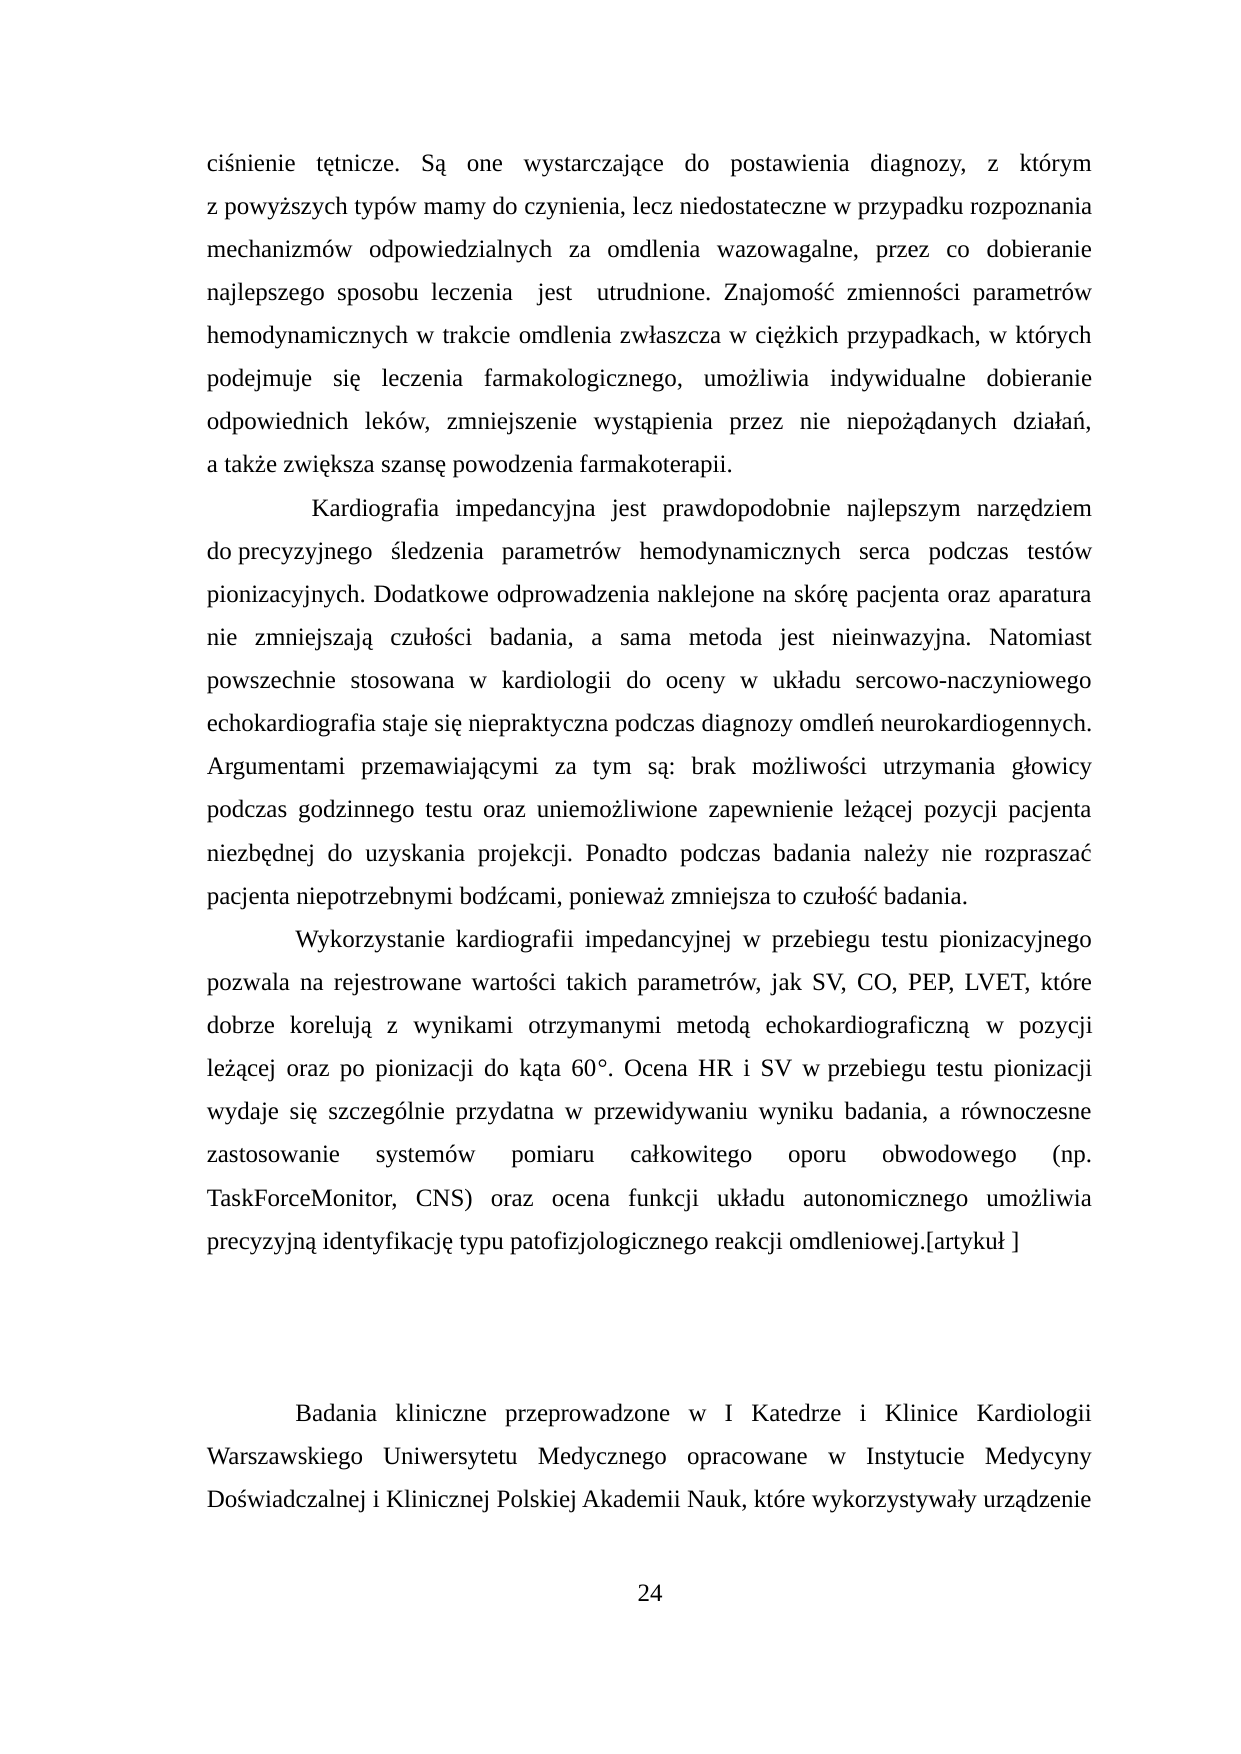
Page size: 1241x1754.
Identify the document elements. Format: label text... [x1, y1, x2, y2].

text Badania kliniczne przeprowadzone w I Katedrze i Klinice Kardiologii Warszawskiego Uniwersytetu Medycznego opracowane w Instytucie Medycyny Doświadczalnej i Klinicznej Polskiej Akademii Nauk, które wykorzystywały urządzenie [207, 1398, 1093, 1513]
text Wykorzystanie kardiografii impedancyjnej w przebiegu testu pionizacyjnego pozwala na rejestrowane wartości takich parametrów, jak SV, CO, PEP, LVET, które dobrze korelują z wynikami otrzymanymi metodą echokardiograficzną w pozycji leżącej oraz po pionizacji do kąta 60°. Ocena HR i SV w przebiegu testu pionizacji wydaje się szczególnie przydatna w przewidywaniu wyniku badania, a równoczesne zastosowanie systemów pomiaru całkowitego oporu obwodowego (np. TaskForceMonitor, CNS) oraz ocena funkcji układu autonomicznego umożliwia precyzyjną identyfikację typu patofizjologicznego reakcji omdleniowej.[artykuł ] [207, 924, 1093, 1254]
text Kardiografia impedancyjna jest prawdopodobnie najlepszym narzędziem do precyzyjnego śledzenia parametrów hemodynamicznych serca podczas testów pionizacyjnych. Dodatkowe odprowadzenia naklejone na skórę pacjenta oraz aparatura nie zmniejszają czułości badania, a sama metoda jest nieinwazyjna. Natomiast powszechnie stosowana w kardiologii do oceny w układu sercowo-naczyniowego echokardiografia staje się niepraktyczna podczas diagnozy omdleń neurokardiogennych. Argumentami przemawiającymi za tym są: brak możliwości utrzymania głowicy podczas godzinnego testu oraz uniemożliwione zapewnienie leżącej pozycji pacjenta niezbędnej do uzyskania projekcji. Ponadto podczas badania należy nie rozpraszać pacjenta niepotrzebnymi bodźcami, ponieważ zmniejsza to czułość badania. [207, 493, 1093, 909]
text ciśnienie tętnicze. Są one wystarczające do postawienia diagnozy, z którym z powyższych typów mamy do czynienia, lecz niedostateczne w przypadku rozpoznania mechanizmów odpowiedzialnych za omdlenia wazowagalne, przez co dobieranie najlepszego sposobu leczenia jest utrudnione. Znajomość zmienności parametrów hemodynamicznych w trakcie omdlenia zwłaszcza w ciężkich przypadkach, w których podejmuje się leczenia farmakologicznego, umożliwia indywidualne dobieranie odpowiednich leków, zmniejszenie wystąpienia przez nie niepożądanych działań, a także zwiększa szansę powodzenia farmakoterapii. [207, 148, 1093, 478]
